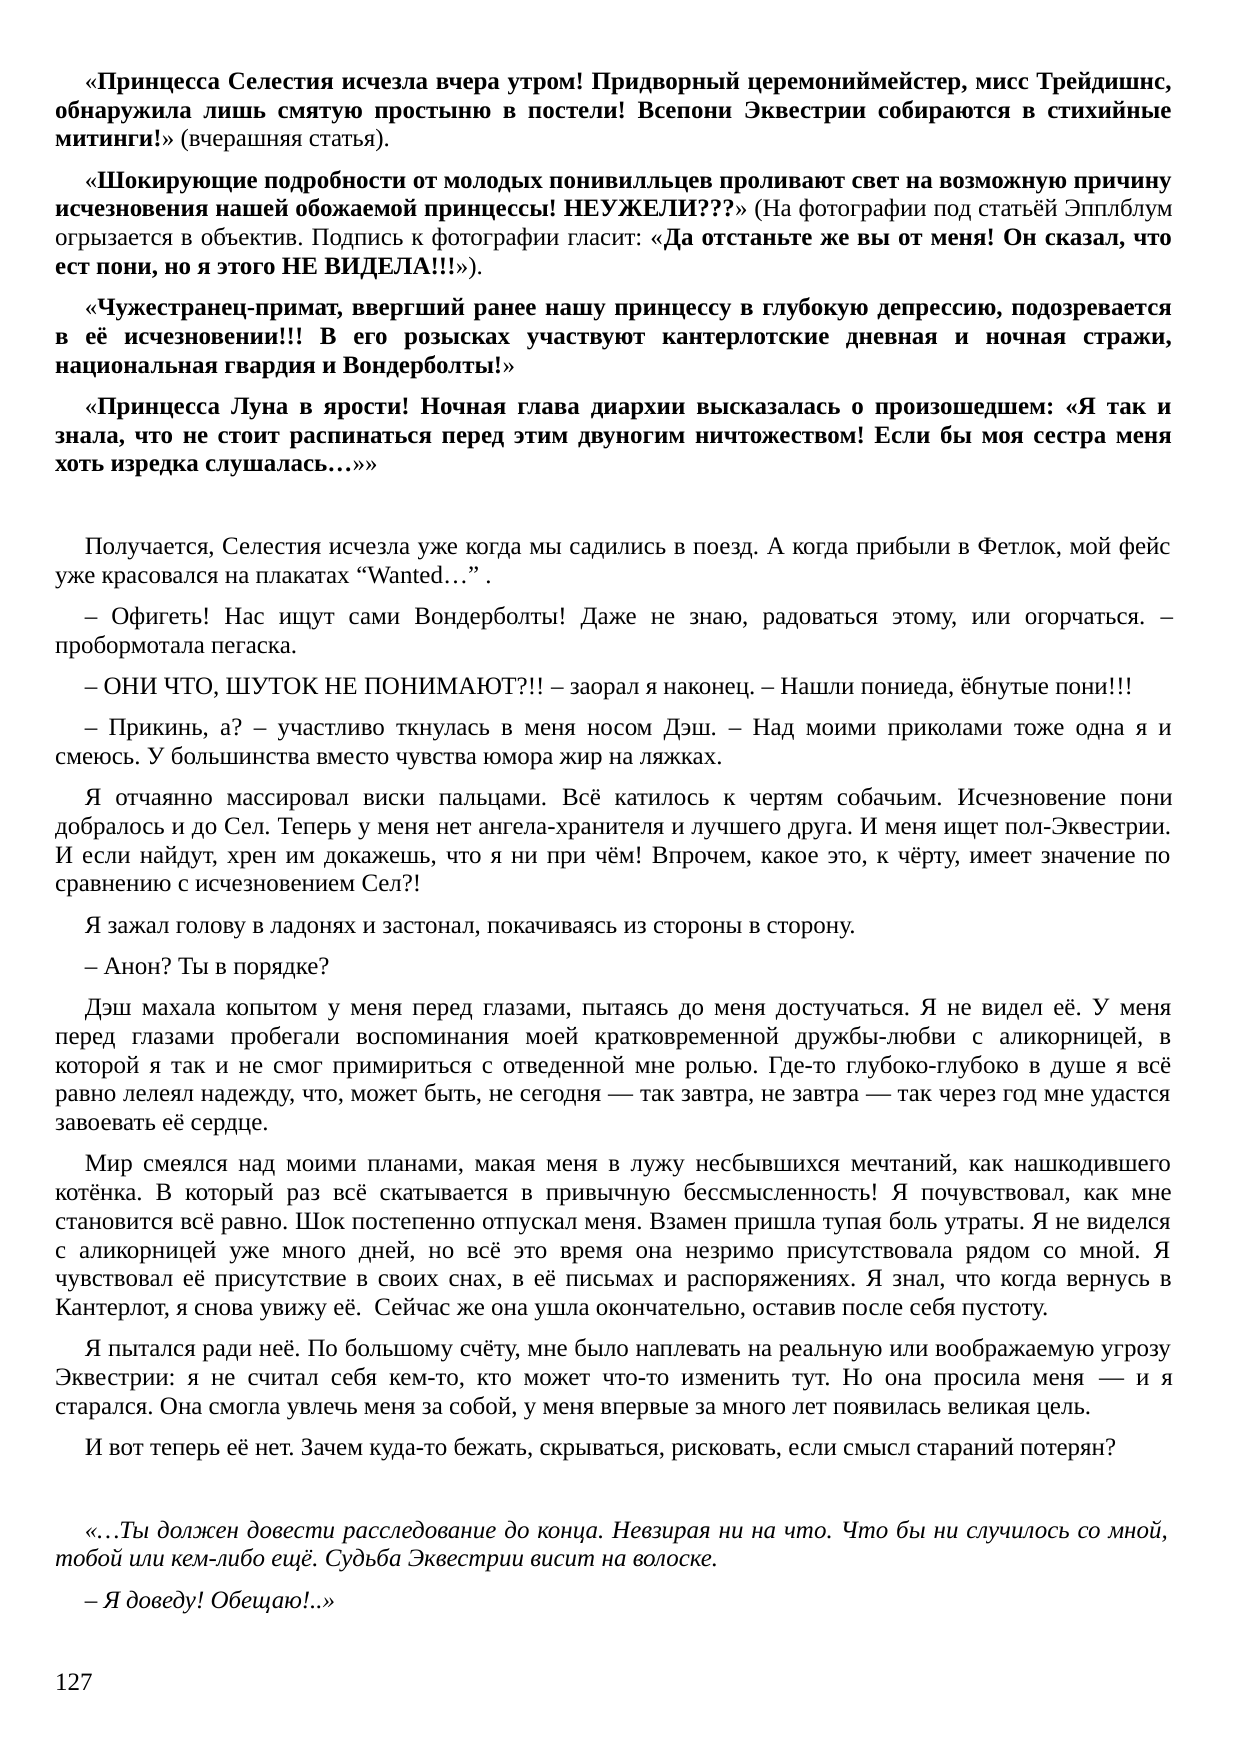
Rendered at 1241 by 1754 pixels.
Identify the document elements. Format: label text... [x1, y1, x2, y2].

text – Прикинь, а? – участливо ткнулась в меня носом Дэш. – Над моими приколами тоже одна я и смеюсь. У большинства вместо чувства юмора жир на ляжках. [55, 712, 1173, 770]
text Получается, Селестия исчезла уже когда мы садились в поезд. А когда прибыли в Фетлок, мой фейс уже красовался на плакатах “Wanted…” . [55, 531, 1173, 588]
text – Офигеть! Нас ищут сами Вондерболты! Даже не знаю, радоваться этому, или огорчаться. – пробормотала пегаска. [55, 601, 1173, 658]
text «Принцесса Луна в ярости! Ночная глава диархии высказалась о произошедшем: «Я так и знала, что не стоит распинаться перед этим двуногим ничтожеством! Если бы моя сестра меня хоть изредка слушалась…»» [55, 391, 1173, 477]
text – Я доведу! Обещаю!..» [55, 1585, 1173, 1613]
text Мир смеялся над моими планами, макая меня в лужу несбывшихся мечтаний, как нашкодившего котёнка. В который раз всё скатывается в привычную бессмысленность! Я почувствовал, как мне становится всё равно. Шок постепенно отпускал меня. Взамен пришла тупая боль утраты. Я не виделся с аликорницей уже много дней, но всё это время она незримо присутствовала рядом со мной. Я чувствовал её присутствие в своих снах, в её письмах и распоряжениях. Я знал, что когда вернусь в Кантерлот, я снова увижу её. Сейчас же она ушла окончательно, оставив после себя пустоту. [55, 1148, 1173, 1321]
text «Чужестранец-примат, ввергший ранее нашу принцессу в глубокую депрессию, подозревается в её исчезновении!!! В его розысках участвуют кантерлотские дневная и ночная стражи, национальная гвардия и Вондерболты!» [55, 292, 1173, 378]
text И вот теперь её нет. Зачем куда-то бежать, скрываться, рисковать, если смысл стараний потерян? [55, 1432, 1173, 1461]
text Я пытался ради неё. По большому счёту, мне было наплевать на реальную или воображаемую угрозу Эквестрии: я не считал себя кем-то, кто может что-то изменить тут. Но она просила меня — и я старался. Она смогла увлечь меня за собой, у меня впервые за много лет появилась великая цель. [55, 1333, 1173, 1420]
text – ОНИ ЧТО, ШУТОК НЕ ПОНИМАЮТ?!! – заорал я наконец. – Нашли пониеда, ёбнутые пони!!! [55, 671, 1173, 700]
text Я зажал голову в ладонях и застонал, покачиваясь из стороны в сторону. [55, 910, 1173, 938]
text «…Ты должен довести расследование до конца. Невзирая ни на что. Что бы ни случилось со мной, тобой или кем-либо ещё. Судьба Эквестрии висит на волоске. [55, 1515, 1173, 1572]
text – Анон? Ты в порядке? [55, 951, 1173, 980]
text Я отчаянно массировал виски пальцами. Всё катилось к чертям собачьим. Исчезновение пони добралось и до Сел. Теперь у меня нет ангела-хранителя и лучшего друга. И меня ищет пол-Эквестрии. И если найдут, хрен им докажешь, что я ни при чём! Впрочем, какое это, к чёрту, имеет значение по сравнению с исчезновением Сел?! [55, 782, 1173, 897]
text «Принцесса Селестия исчезла вчера утром! Придворный церемониймейстер, мисс Трейдишнс, обнаружила лишь смятую простыню в постели! Всепони Эквестрии собираются в стихийные митинги!» (вчерашняя статья). [55, 66, 1173, 152]
text «Шокирующие подробности от молодых понивилльцев проливают свет на возможную причину исчезновения нашей обожаемой принцессы! НЕУЖЕЛИ???» (На фотографии под статьёй Эпплблум огрызается в объектив. Подпись к фотографии гласит: «Да отстаньте же вы от меня! Он сказал, что ест пони, но я этого НЕ ВИДЕЛА!!!»). [55, 165, 1173, 280]
text Дэш махала копытом у меня перед глазами, пытаясь до меня достучаться. Я не видел её. У меня перед глазами пробегали воспоминания моей кратковременной дружбы-любви с аликорницей, в которой я так и не смог примириться с отведенной мне ролью. Где-то глубоко-глубоко в душе я всё равно лелеял надежду, что, может быть, не сегодня — так завтра, не завтра — так через год мне удастся завоевать её сердце. [55, 992, 1173, 1136]
